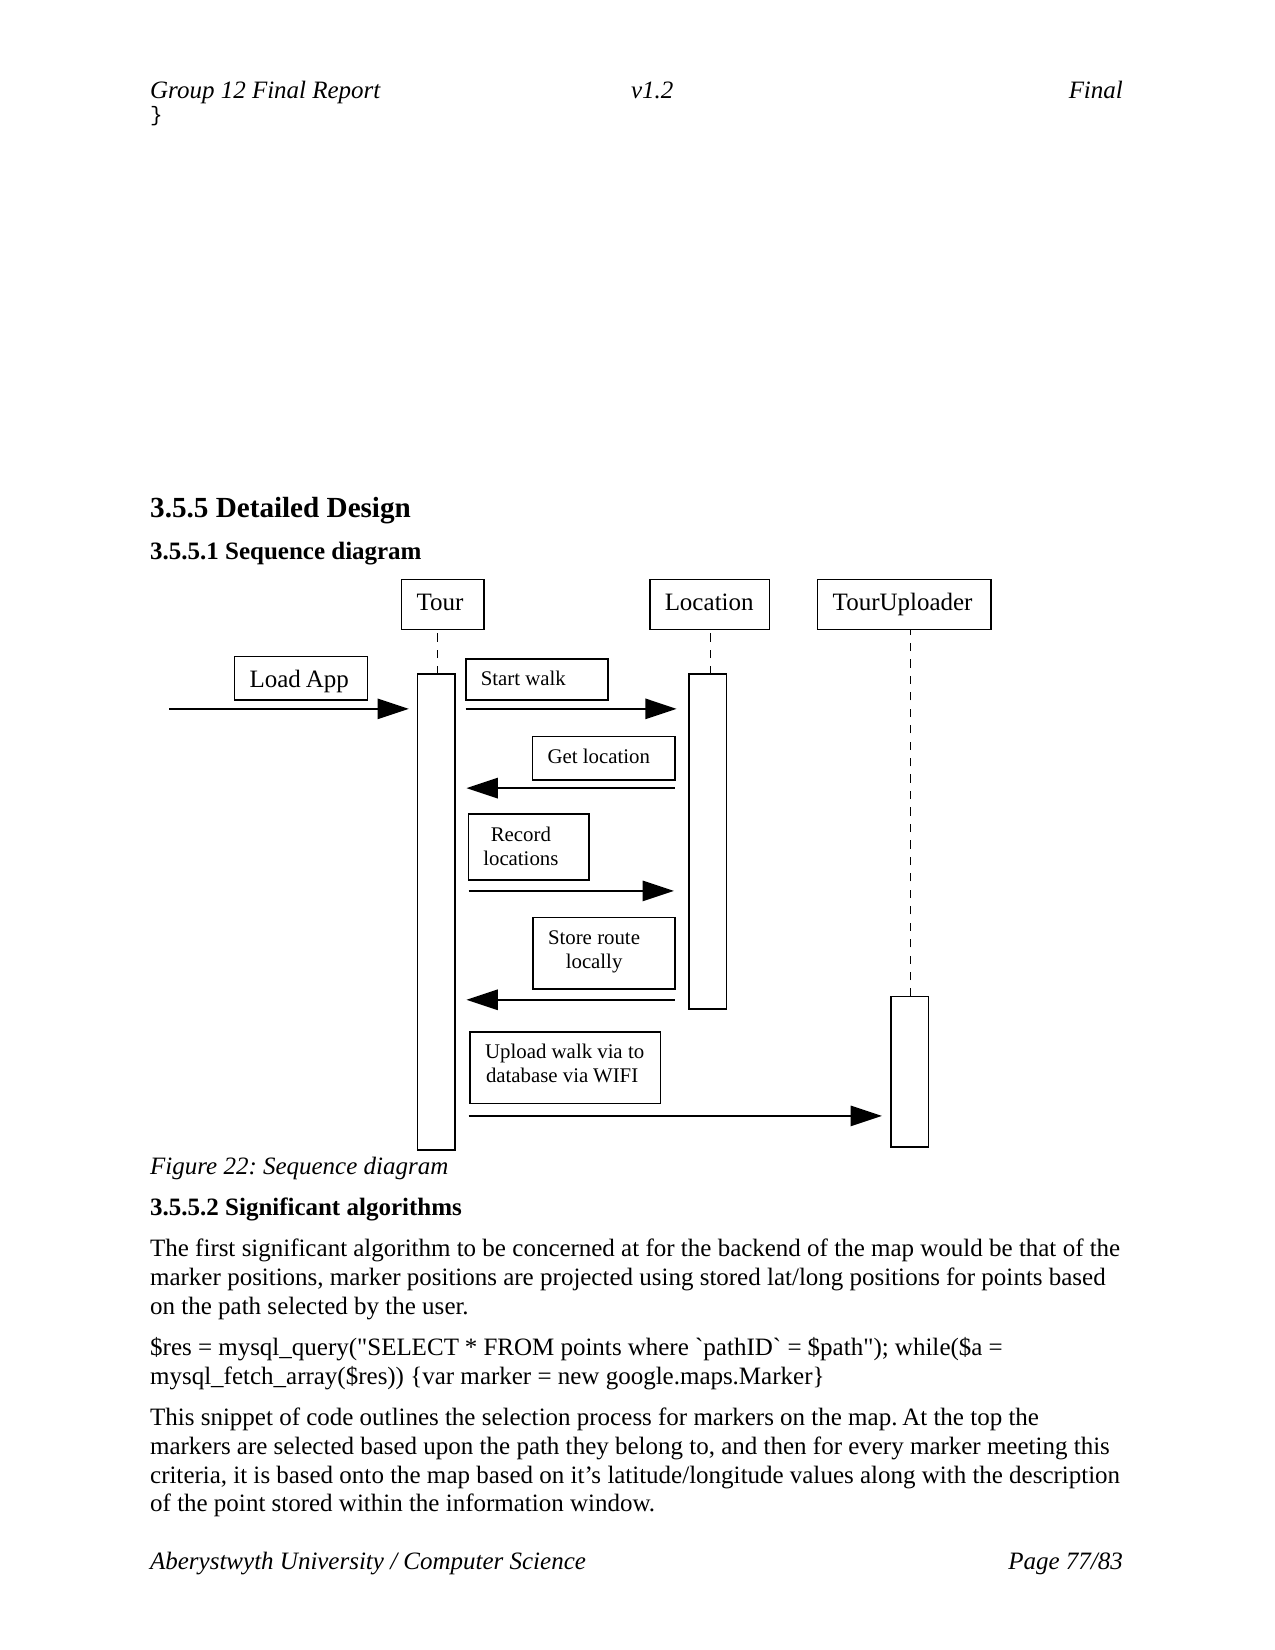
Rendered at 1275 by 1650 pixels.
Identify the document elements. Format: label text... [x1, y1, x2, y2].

text } [150, 104, 1125, 127]
subtitle 3.5.5 Detailed Design [150, 490, 1125, 524]
text Figure 22: Sequence diagram [150, 577, 1125, 1180]
text 3.5.5.2 Significant algorithms [150, 1192, 1125, 1221]
text $res = mysql_query("SELECT * FROM points where `pathID` = $path"); while($a = mysql_fetch_array($res)) {var marker = new google.maps.Marker} [150, 1332, 1125, 1390]
text This snippet of code outlines the selection process for markers on the map. At the top the markers are selected based upon the path they belong to, and then for every marker meeting this criteria, it is based onto the map based on it’s latitude/longitude values along with the description of the point stored within the information window. [150, 1402, 1125, 1517]
text The first significant algorithm to be concerned at for the backend of the map would be that of the marker positions, marker positions are projected using stored lat/long positions for points based on the path selected by the user. [150, 1233, 1125, 1320]
text 3.5.5.1 Sequence diagram [150, 536, 1125, 565]
